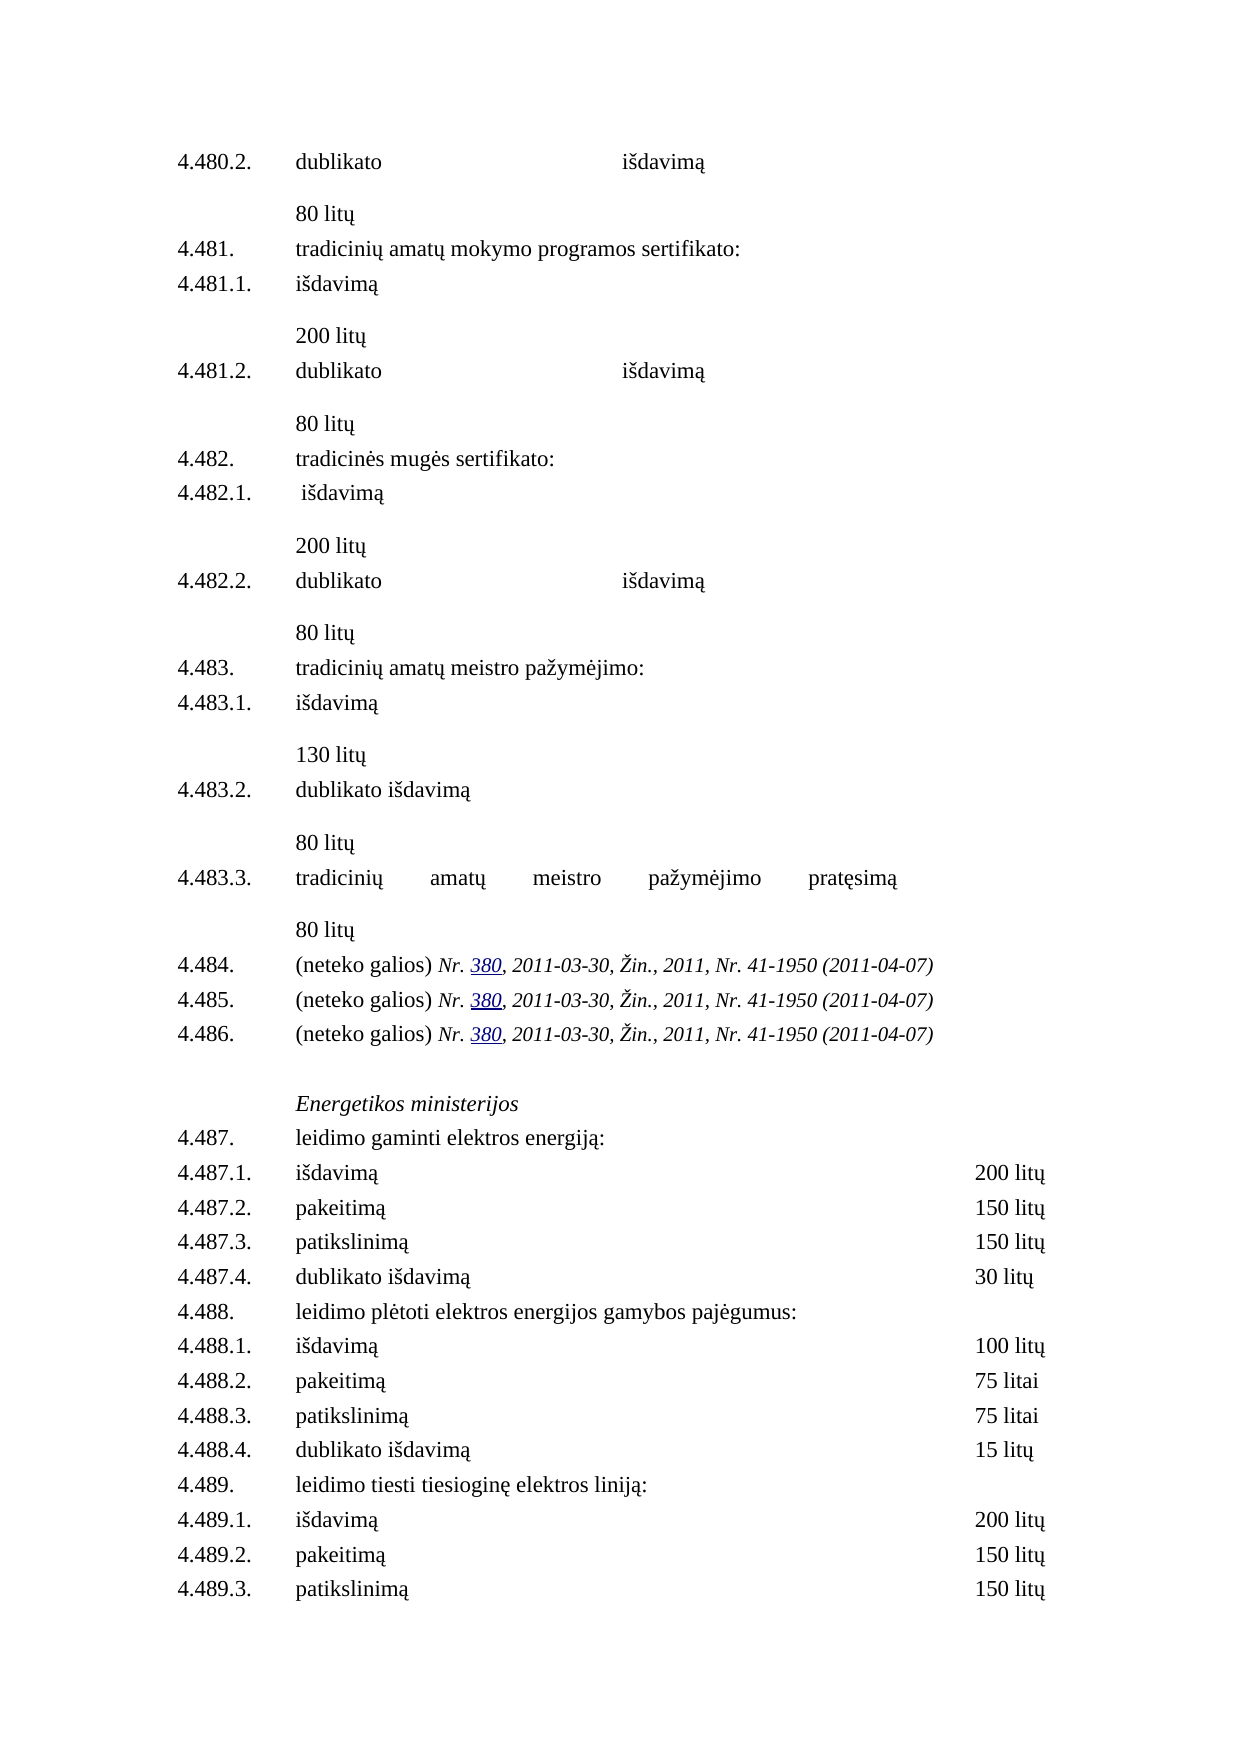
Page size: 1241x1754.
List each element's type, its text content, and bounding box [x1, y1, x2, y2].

text 4.482.1. išdavimą 200 litų [177, 479, 945, 558]
text 4.483.1. išdavimą 130 litų [177, 689, 945, 768]
text 4.483.3. tradicinių amatų meistro pažymėjimo pratęsimą 80 litų [177, 863, 945, 943]
text 4.489. leidimo tiesti tiesioginę elektros liniją: [177, 1471, 1122, 1498]
text 4.487.1. išdavimą 200 litų [177, 1159, 1122, 1185]
text 4.483. tradicinių amatų meistro pažymėjimo: [177, 654, 945, 680]
text 4.485. (neteko galios) Nr. 380, 2011-03-30, Žin., 2011, Nr. 41-1950 (2011-04-07) [177, 986, 1122, 1012]
text 4.487.4. dublikato išdavimą 30 litų [177, 1263, 1122, 1289]
text 4.481. tradicinių amatų mokymo programos sertifikato: [177, 235, 945, 261]
text 4.487.3. patikslinimą 150 litų [177, 1228, 1122, 1255]
text 4.481.2. dublikato išdavimą 80 litų [177, 357, 945, 436]
text 4.489.1. išdavimą 200 litų [177, 1506, 1122, 1532]
text 4.487.2. pakeitimą 150 litų [177, 1194, 1122, 1220]
text 4.489.2. pakeitimą 150 litų [177, 1541, 1122, 1567]
text 4.481.1. išdavimą 200 litų [177, 270, 945, 349]
text 4.488.4. dublikato išdavimą 15 litų [177, 1437, 1122, 1463]
text 4.487. leidimo gaminti elektros energiją: [177, 1124, 1122, 1151]
text 4.482. tradicinės mugės sertifikato: [177, 444, 945, 471]
text 4.484. (neteko galios) Nr. 380, 2011-03-30, Žin., 2011, Nr. 41-1950 (2011-04-07) [177, 951, 1122, 977]
text 4.489.3. patikslinimą 150 litų [177, 1575, 1122, 1602]
text 4.488.1. išdavimą 100 litų [177, 1332, 1122, 1359]
text 4.486. (neteko galios) Nr. 380, 2011-03-30, Žin., 2011, Nr. 41-1950 (2011-04-07) [177, 1020, 1122, 1047]
text 4.482.2. dublikato išdavimą 80 litų [177, 567, 945, 646]
text 4.488.2. pakeitimą 75 litai [177, 1367, 1122, 1393]
text 4.483.2. dublikato išdavimą 80 litų [177, 776, 945, 855]
text 4.488.3. patikslinimą 75 litai [177, 1402, 1122, 1428]
text Energetikos ministerijos [177, 1090, 1122, 1116]
text 4.480.2. dublikato išdavimą 80 litų [177, 148, 945, 227]
text 4.488. leidimo plėtoti elektros energijos gamybos pajėgumus: [177, 1298, 1122, 1324]
